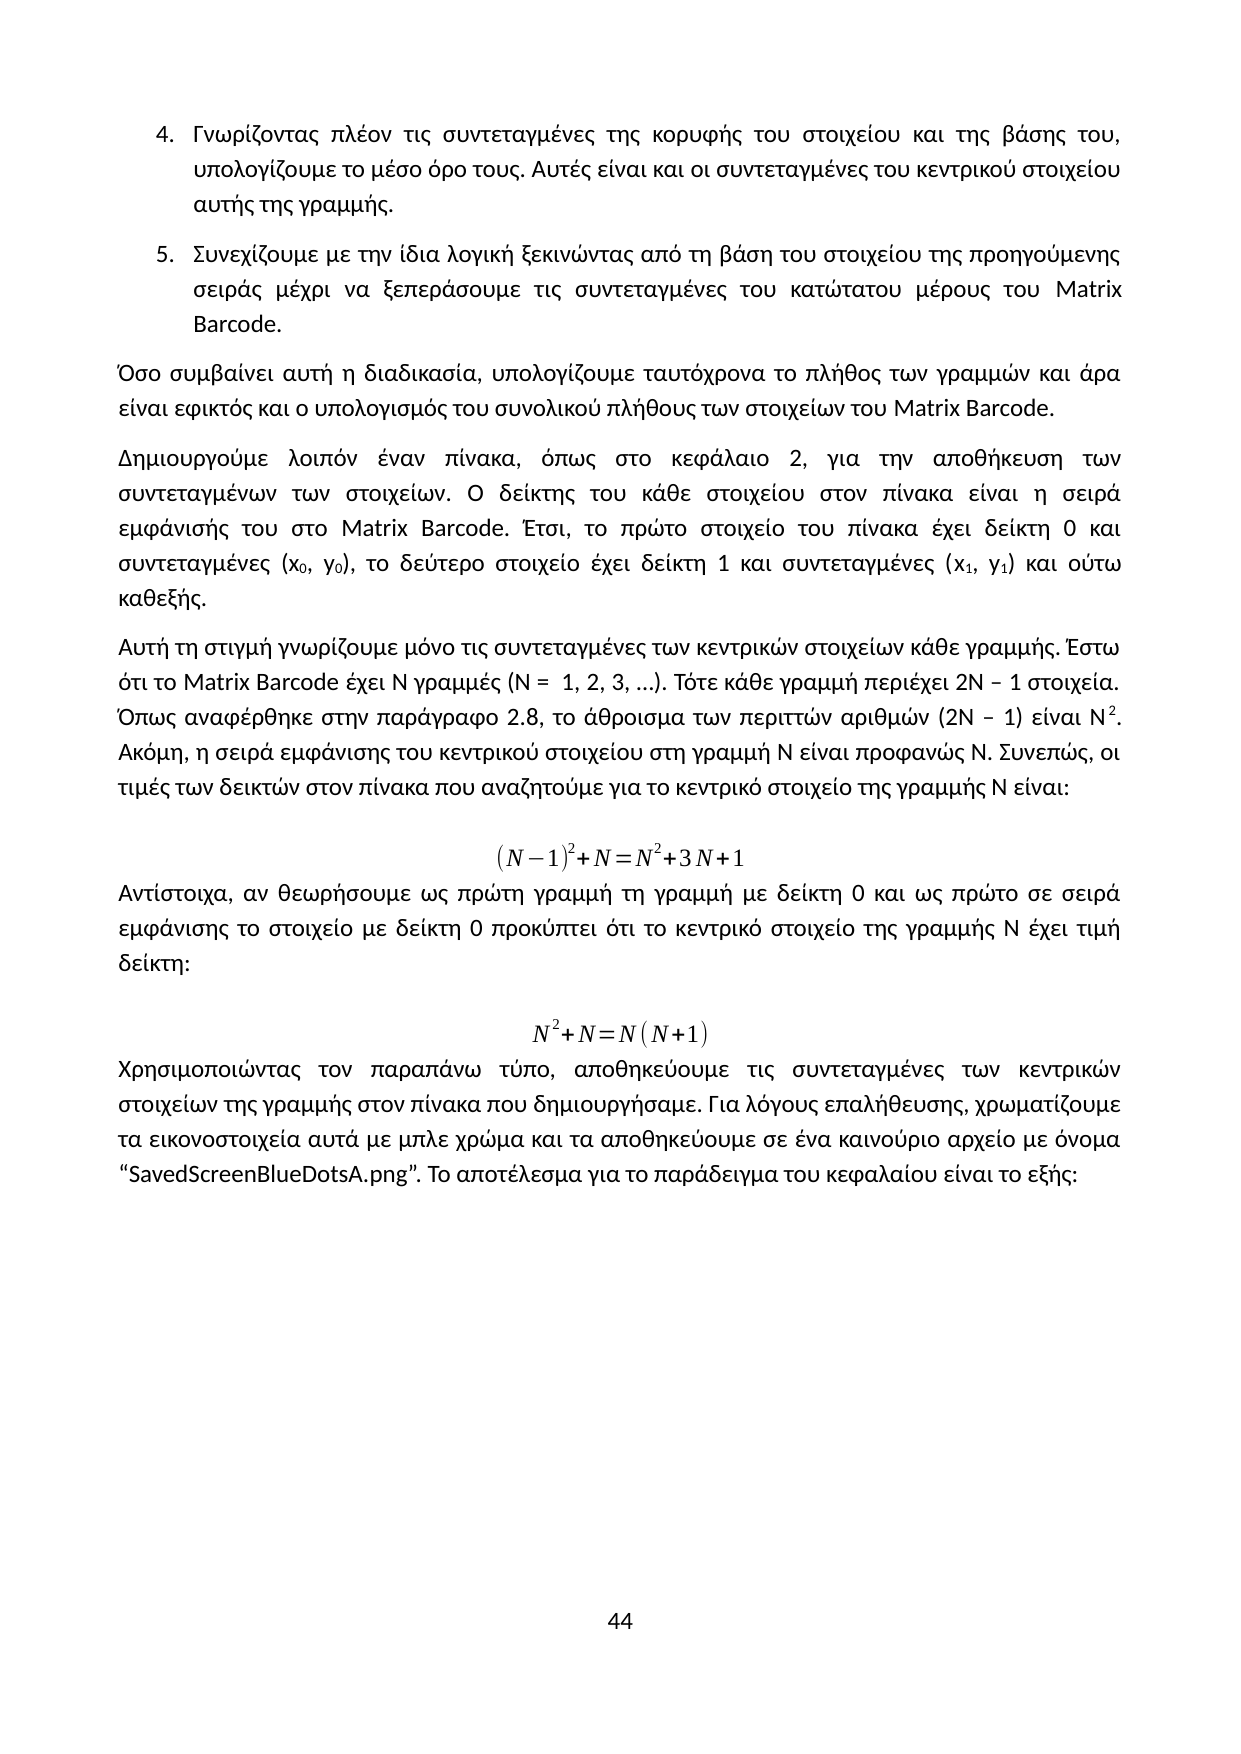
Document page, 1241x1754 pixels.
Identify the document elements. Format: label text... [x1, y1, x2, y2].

text Δημιουργούμε λοιπόν έναν πίνακα, όπως στο κεφάλαιο 2, για την αποθήκευση των συντεταγμένων των στοιχείων. Ο δείκτης του κάθε στοιχείου στον πίνακα είναι η σειρά εμφάνισής του στο Matrix Barcode. Έτσι, το πρώτο στοιχείο του πίνακα έχει δείκτη 0 και συντεταγμένες (x0, y0), το δεύτερο στοιχείο έχει δείκτη 1 και συντεταγμένες (x1, y1) και ούτω καθεξής. [118, 442, 1122, 612]
list Συνεχίζουμε με την ίδια λογική ξεκινώντας από τη βάση του στοιχείου της προηγούμενης σειράς μέχρι να ξεπεράσουμε τις συντεταγμένες του κατώτατου μέρους του Matrix Barcode. [156, 238, 1122, 338]
text Όσο συμβαίνει αυτή η διαδικασία, υπολογίζουμε ταυτόχρονα το πλήθος των γραμμών και άρα είναι εφικτός και ο υπολογισμός του συνολικού πλήθους των στοιχείων του Matrix Barcode. [118, 357, 1122, 423]
text Χρησιμοποιώντας τον παραπάνω τύπο, αποθηκεύουμε τις συντεταγμένες των κεντρικών στοιχείων της γραμμής στον πίνακα που δημιουργήσαμε. Για λόγους επαλήθευσης, χρωματίζουμε τα εικονοστοιχεία αυτά με μπλε χρώμα και τα αποθηκεύουμε σε ένα καινούριο αρχείο με όνομα “SavedScreenBlueDotsA.png”. Το αποτέλεσμα για το παράδειγμα του κεφαλαίου είναι το εξής: [118, 997, 1122, 1189]
text Αυτή τη στιγμή γνωρίζουμε μόνο τις συντεταγμένες των κεντρικών στοιχείων κάθε γραμμής. Έστω ότι το Matrix Barcode έχει Ν γραμμές (Ν = 1, 2, 3, …). Τότε κάθε γραμμή περιέχει 2Ν – 1 στοιχεία. Όπως αναφέρθηκε στην παράγραφο 2.8, το άθροισμα των περιττών αριθμών (2Ν – 1) είναι Ν2. Ακόμη, η σειρά εμφάνισης του κεντρικού στοιχείου στη γραμμή Ν είναι προφανώς Ν. Συνεπώς, οι τιμές των δεικτών στον πίνακα που αναζητούμε για το κεντρικό στοιχείο της γραμμής Ν είναι: [118, 631, 1122, 802]
text Αντίστοιχα, αν θεωρήσουμε ως πρώτη γραμμή τη γραμμή με δείκτη 0 και ως πρώτο σε σειρά εμφάνισης το στοιχείο με δείκτη 0 προκύπτει ότι το κεντρικό στοιχείο της γραμμής Ν έχει τιμή δείκτη: [118, 821, 1122, 978]
list Γνωρίζοντας πλέον τις συντεταγμένες της κορυφής του στοιχείου και της βάσης του, υπολογίζουμε το μέσο όρο τους. Αυτές είναι και οι συντεταγμένες του κεντρικού στοιχείου αυτής της γραμμής. [156, 118, 1122, 219]
